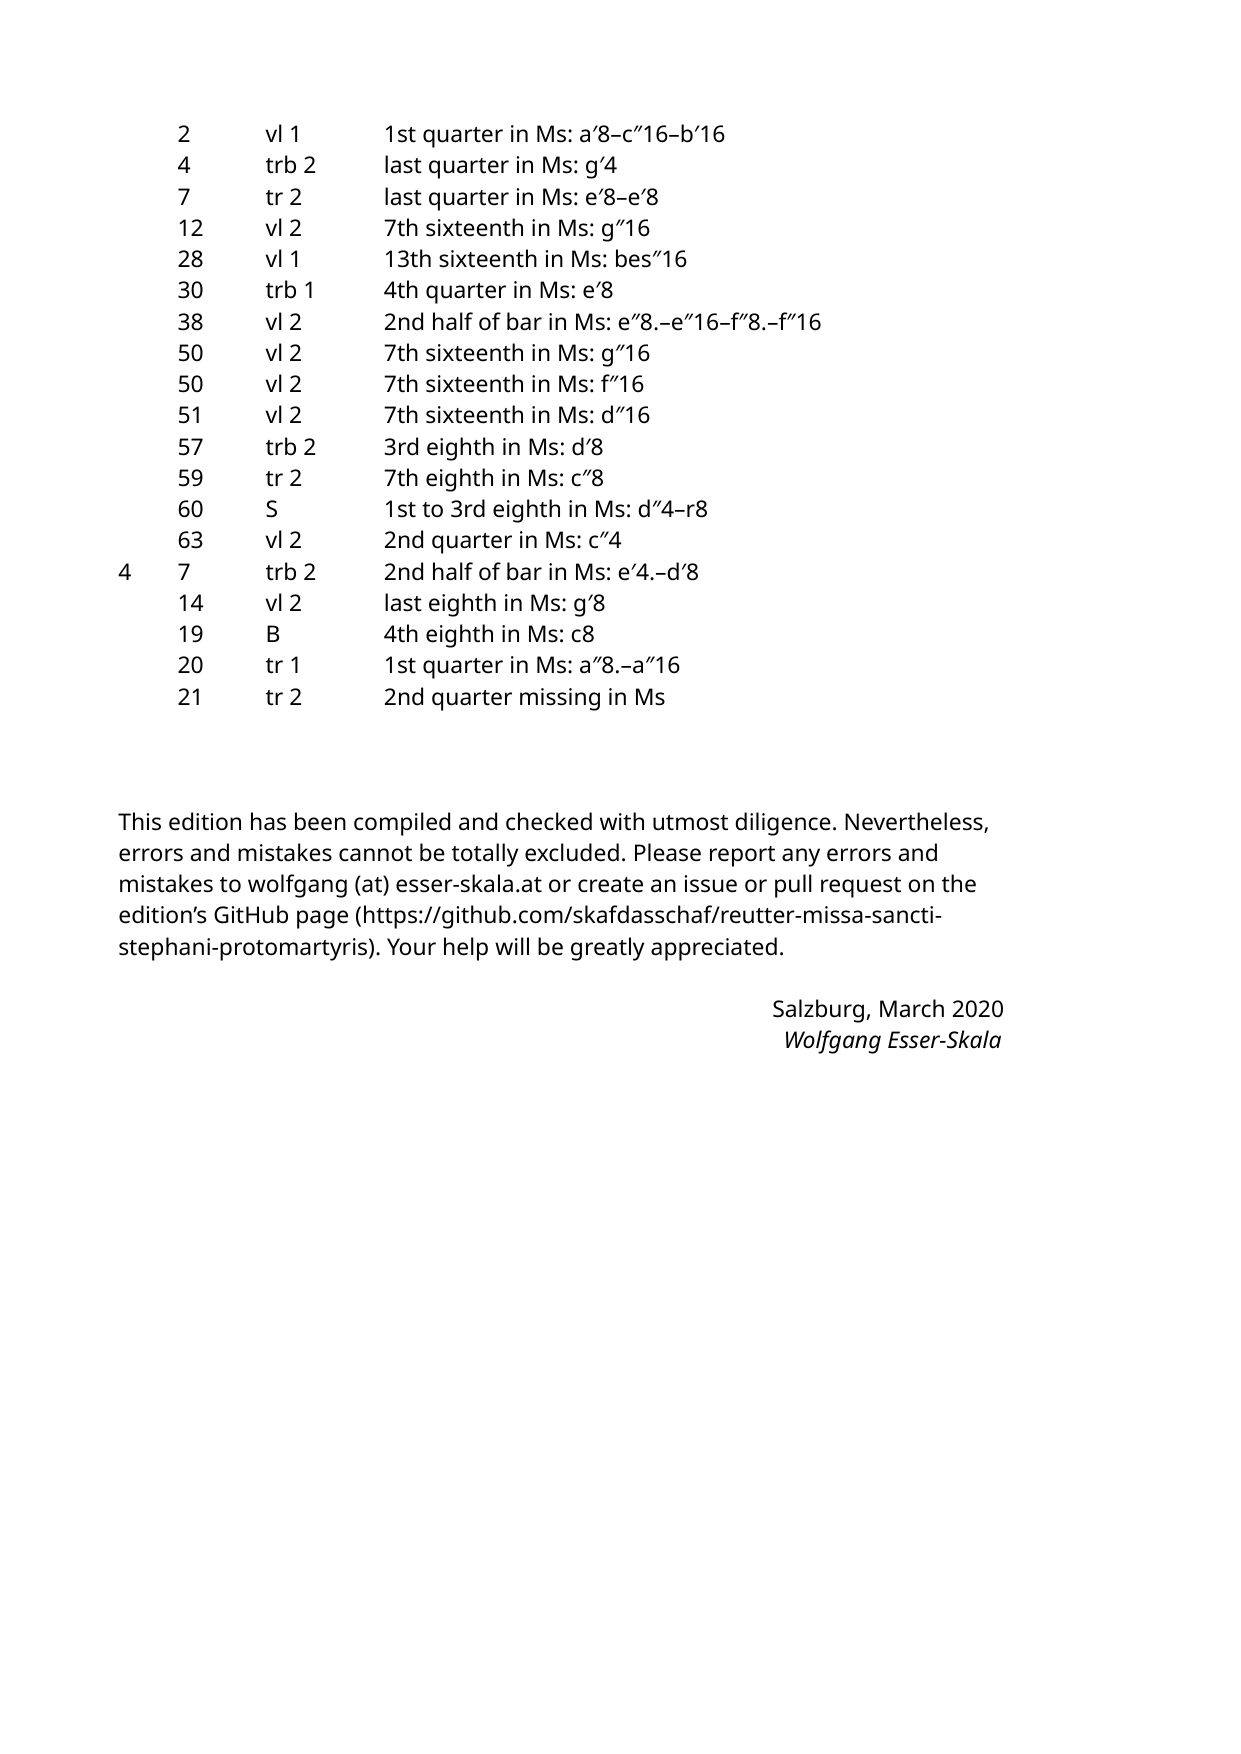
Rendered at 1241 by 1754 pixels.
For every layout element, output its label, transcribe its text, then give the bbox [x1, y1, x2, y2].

text 2 vl 1 1st quarter in Ms: a′8–c″16–b′16 4 trb 2 last quarter in Ms: g′4 7 tr 2 last quarter in Ms: e′8–e′8 12 vl 2 7th sixteenth in Ms: g″16 28 vl 1 13th sixteenth in Ms: bes″16 30 trb 1 4th quarter in Ms: e′8 38 vl 2 2nd half of bar in Ms: e″8.–e″16–f″8.–f″16 50 vl 2 7th sixteenth in Ms: g″16 50 vl 2 7th sixteenth in Ms: f″16 51 vl 2 7th sixteenth in Ms: d″16 57 trb 2 3rd eighth in Ms: d′8 59 tr 2 7th eighth in Ms: c″8 60 S 1st to 3rd eighth in Ms: d″4–r8 63 vl 2 2nd quarter in Ms: c″4 4 7 trb 2 2nd half of bar in Ms: e′4.–d′8 14 vl 2 last eighth in Ms: g′8 19 B 4th eighth in Ms: c8 20 tr 1 1st quarter in Ms: a″8.–a″16 21 tr 2 2nd quarter missing in Ms This edition has been compiled and checked with utmost diligence. Nevertheless, errors and mistakes cannot be totally excluded. Please report any errors and mistakes to wolfgang (at) esser-skala.at or create an issue or pull request on the edition’s GitHub page (https://github.com/skafdasschaf/reutter-missa-sancti-stephani-protomartyris). Your help will be greatly appreciated. [118, 118, 1004, 962]
text Salzburg, March 2020 Wolfgang Esser-Skala [118, 993, 1004, 1056]
